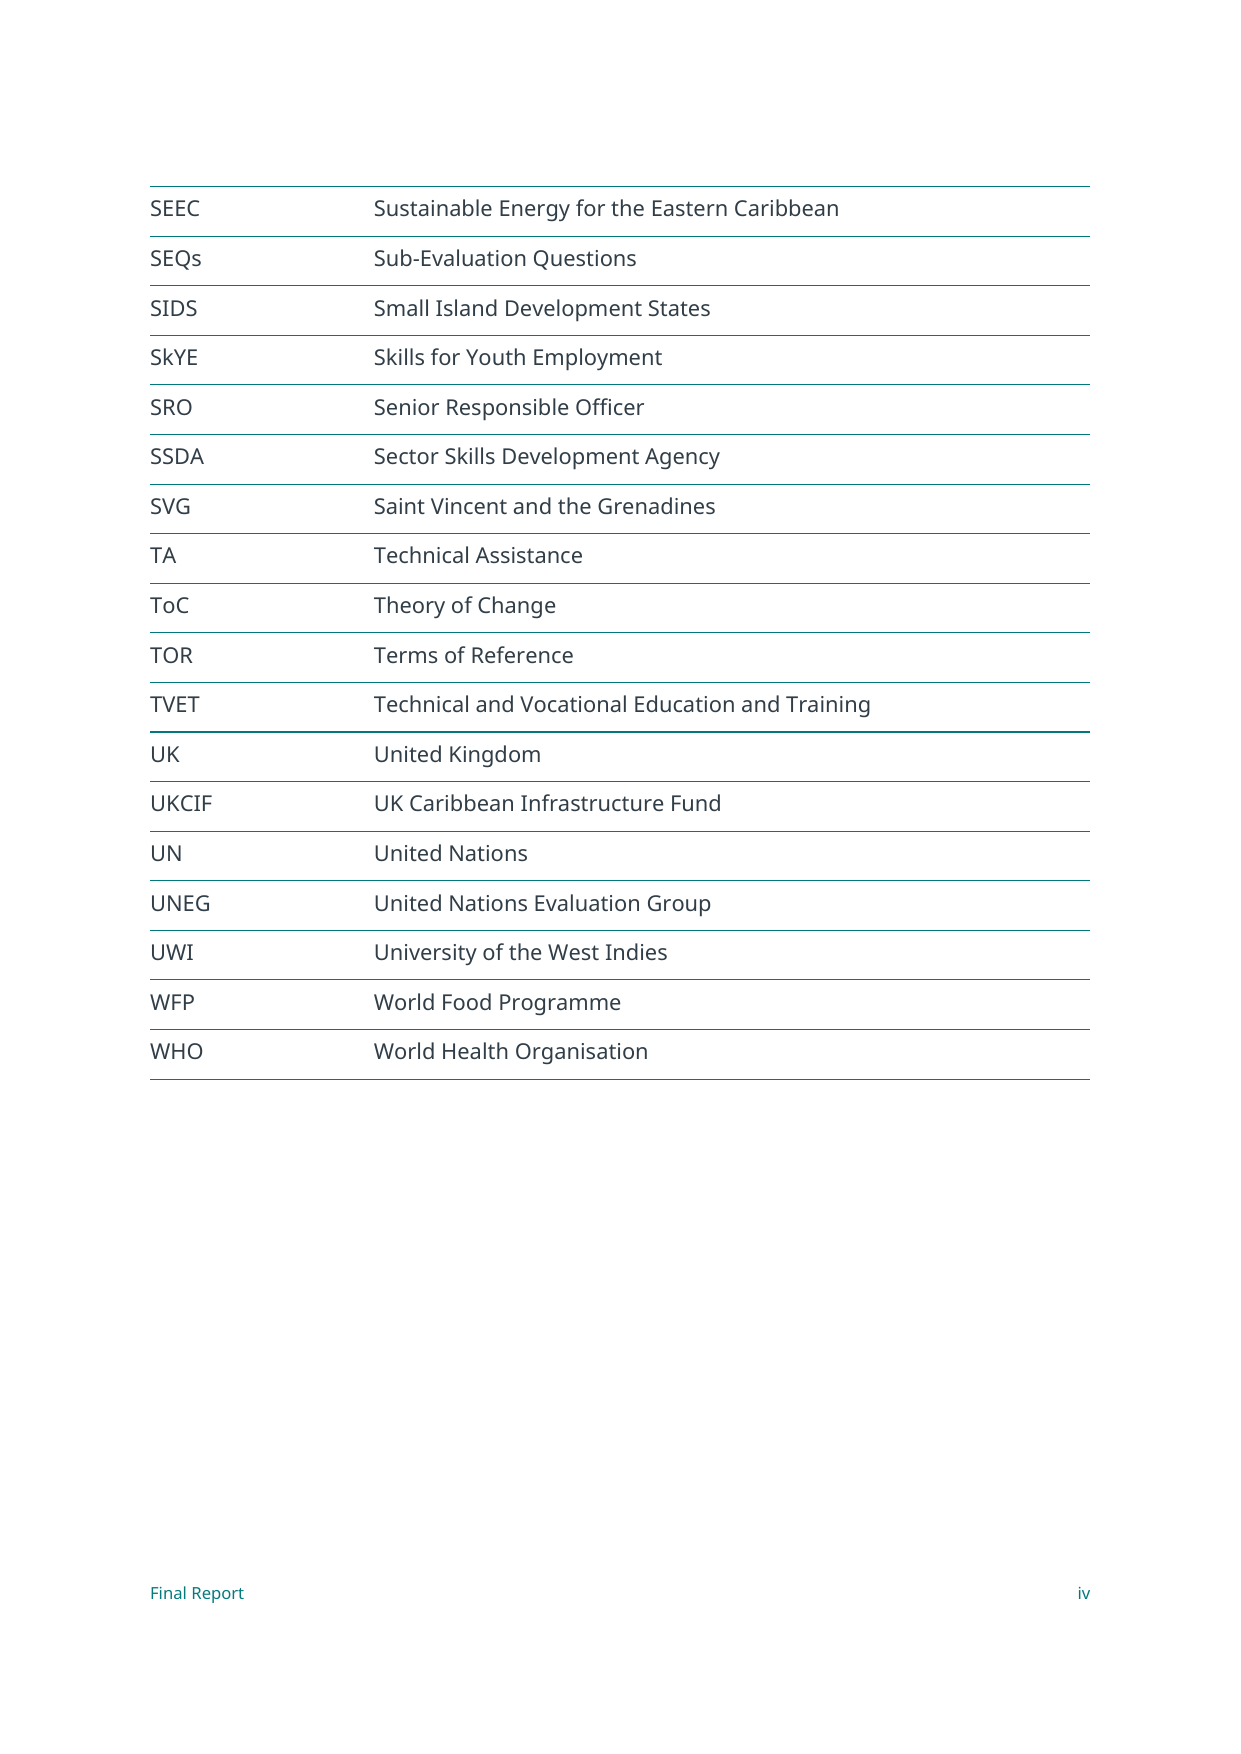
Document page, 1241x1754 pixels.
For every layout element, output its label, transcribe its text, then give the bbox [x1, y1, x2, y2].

table_cell United Kingdom [374, 733, 1090, 781]
table_cell SSDA [150, 435, 374, 483]
table_cell UN [150, 832, 374, 880]
table_cell Small Island Development States [374, 286, 1090, 335]
table_cell Sustainable Energy for the Eastern Caribbean [374, 187, 1090, 236]
table_cell SRO [150, 385, 374, 434]
table_cell ToC [150, 584, 374, 632]
table_cell Sector Skills Development Agency [374, 435, 1090, 483]
table_cell UK Caribbean Infrastructure Fund [374, 782, 1090, 831]
table_cell Theory of Change [374, 584, 1090, 632]
table_cell SVG [150, 485, 374, 533]
table_cell WHO [150, 1030, 374, 1078]
table_cell UWI [150, 931, 374, 979]
table_cell SIDS [150, 286, 374, 335]
table_cell Sub-Evaluation Questions [374, 237, 1090, 285]
table_cell UK [150, 733, 374, 781]
table_cell UKCIF [150, 782, 374, 831]
table_cell TVET [150, 683, 374, 731]
table_cell WFP [150, 980, 374, 1029]
table_cell UNEG [150, 881, 374, 930]
table_cell United Nations [374, 832, 1090, 880]
table_cell Saint Vincent and the Grenadines [374, 485, 1090, 533]
table_cell Technical Assistance [374, 534, 1090, 583]
table_cell University of the West Indies [374, 931, 1090, 979]
table_cell World Food Programme [374, 980, 1090, 1029]
table_cell SkYE [150, 336, 374, 384]
table_cell SEQs [150, 237, 374, 285]
table_cell Technical and Vocational Education and Training [374, 683, 1090, 731]
table_cell TA [150, 534, 374, 583]
table_cell SEEC [150, 187, 374, 236]
table_cell Senior Responsible Officer [374, 385, 1090, 434]
table_cell Skills for Youth Employment [374, 336, 1090, 384]
table_cell United Nations Evaluation Group [374, 881, 1090, 930]
table_cell Terms of Reference [374, 633, 1090, 682]
table_cell World Health Organisation [374, 1030, 1090, 1078]
table_cell TOR [150, 633, 374, 682]
